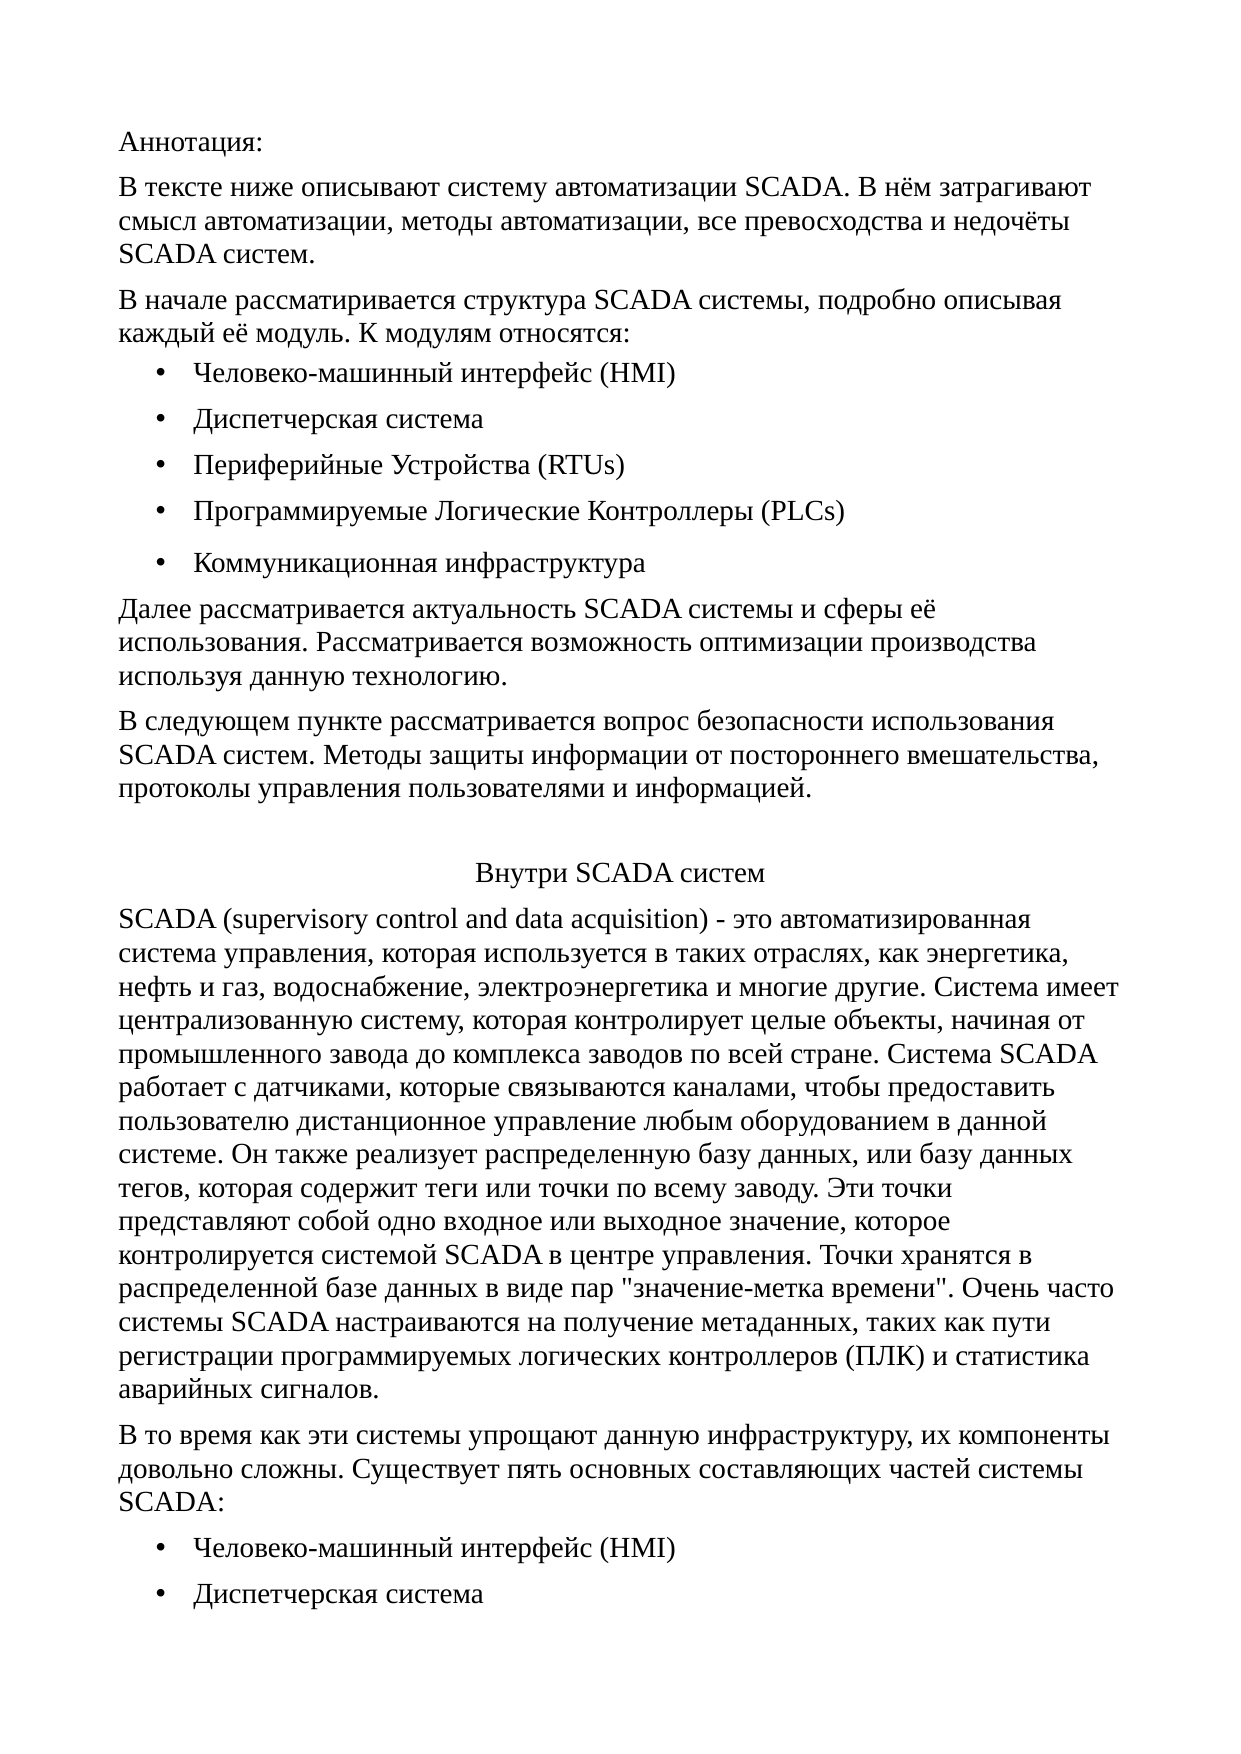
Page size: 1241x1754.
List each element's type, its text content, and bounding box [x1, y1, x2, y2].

text Аннотация: [118, 124, 1122, 158]
list Коммуникационная инфраструктура [156, 546, 1122, 579]
text В тексте ниже описывают систему автоматизации SCADA. В нём затрагивают смысл автоматизации, методы автоматизации, все превосходства и недочёты SCADA систем. [118, 169, 1122, 270]
text В то время как эти системы упрощают данную инфраструктуру, их компоненты довольно сложны. Существует пять основных составляющих частей системы SCADA: [118, 1417, 1122, 1518]
list Диспетчерская система [156, 401, 1122, 435]
list Периферийные Устройства (RTUs) [156, 447, 1122, 481]
list Программируемые Логические Контроллеры (PLCs) [156, 493, 1122, 527]
text SCADA (supervisory control and data acquisition) - это автоматизированная система управления, которая используется в таких отраслях, как энергетика, нефть и газ, водоснабжение, электроэнергетика и многие другие. Система имеет централизованную систему, которая контролирует целые объекты, начиная от промышленного завода до комплекса заводов по всей стране. Система SCADA работает с датчиками, которые связываются каналами, чтобы предоставить пользователю дистанционное управление любым оборудованием в данной системе. Он также реализует распределенную базу данных, или базу данных тегов, которая содержит теги или точки по всему заводу. Эти точки представляют собой одно входное или выходное значение, которое контролируется системой SCADA в центре управления. Точки хранятся в распределенной базе данных в виде пар "значение-метка времени". Очень часто системы SCADA настраиваются на получение метаданных, таких как пути регистрации программируемых логических контроллеров (ПЛК) и статистика аварийных сигналов. [118, 902, 1122, 1405]
text Далее рассматривается актуальность SCADA системы и сферы её использования. Рассматривается возможность оптимизации производства используя данную технологию. [118, 591, 1122, 692]
list Человеко-машинный интерфейс (HMI) [156, 355, 1122, 389]
text В следующем пункте рассматривается вопрос безопасности использования SCADA систем. Методы защиты информации от постороннего вмешательства, протоколы управления пользователями и информацией. [118, 703, 1122, 804]
text В начале рассматиривается структура SCADA системы, подробно описывая каждый её модуль. К модулям относятся: [118, 282, 1122, 349]
text Внутри SCADA систем [118, 856, 1122, 889]
list Диспетчерская система [156, 1576, 1122, 1610]
list Человеко-машинный интерфейс (HMI) [156, 1530, 1122, 1564]
